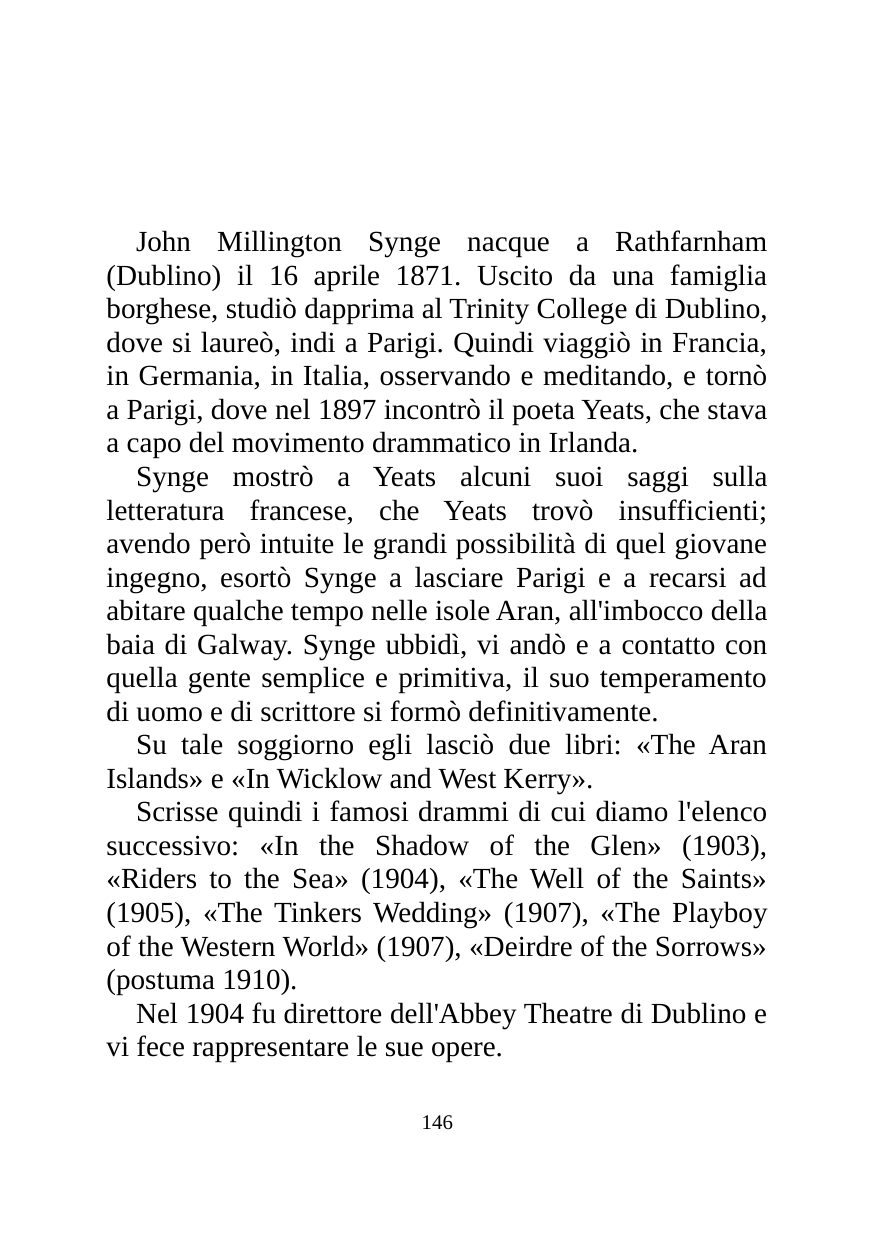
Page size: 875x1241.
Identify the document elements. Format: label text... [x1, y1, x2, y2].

text Scrisse quindi i famosi drammi di cui diamo l'elenco successivo: «In the Shadow of the Glen» (1903), «Riders to the Sea» (1904), «The Well of the Saints» (1905), «The Tinkers Wedding» (1907), «The Playboy of the Western World» (1907), «Deirdre of the Sorrows» (postuma 1910). [106, 794, 768, 996]
text Nel 1904 fu direttore dell'Abbey Theatre di Dublino e vi fece rappresentare le sue opere. [106, 996, 768, 1063]
text Su tale soggiorno egli lasciò due libri: «The Aran Islands» e «In Wicklow and West Kerry». [106, 727, 768, 794]
text Synge mostrò a Yeats alcuni suoi saggi sulla letteratura francese, che Yeats trovò insufficienti; avendo però intuite le grandi possibilità di quel giovane ingegno, esortò Synge a lasciare Parigi e a recarsi ad abitare qualche tempo nelle isole Aran, all'imbocco della baia di Galway. Synge ubbidì, vi andò e a contatto con quella gente semplice e primitiva, il suo temperamento di uomo e di scrittore si formò definitivamente. [106, 459, 768, 727]
text John Millington Synge nacque a Rathfarnham (Dublino) il 16 aprile 1871. Uscito da una famiglia borghese, studiò dapprima al Trinity College di Dublino, dove si laureò, indi a Parigi. Quindi viaggiò in Francia, in Germania, in Italia, osservando e meditando, e tornò a Parigi, dove nel 1897 incontrò il poeta Yeats, che stava a capo del movimento drammatico in Irlanda. [106, 224, 768, 459]
